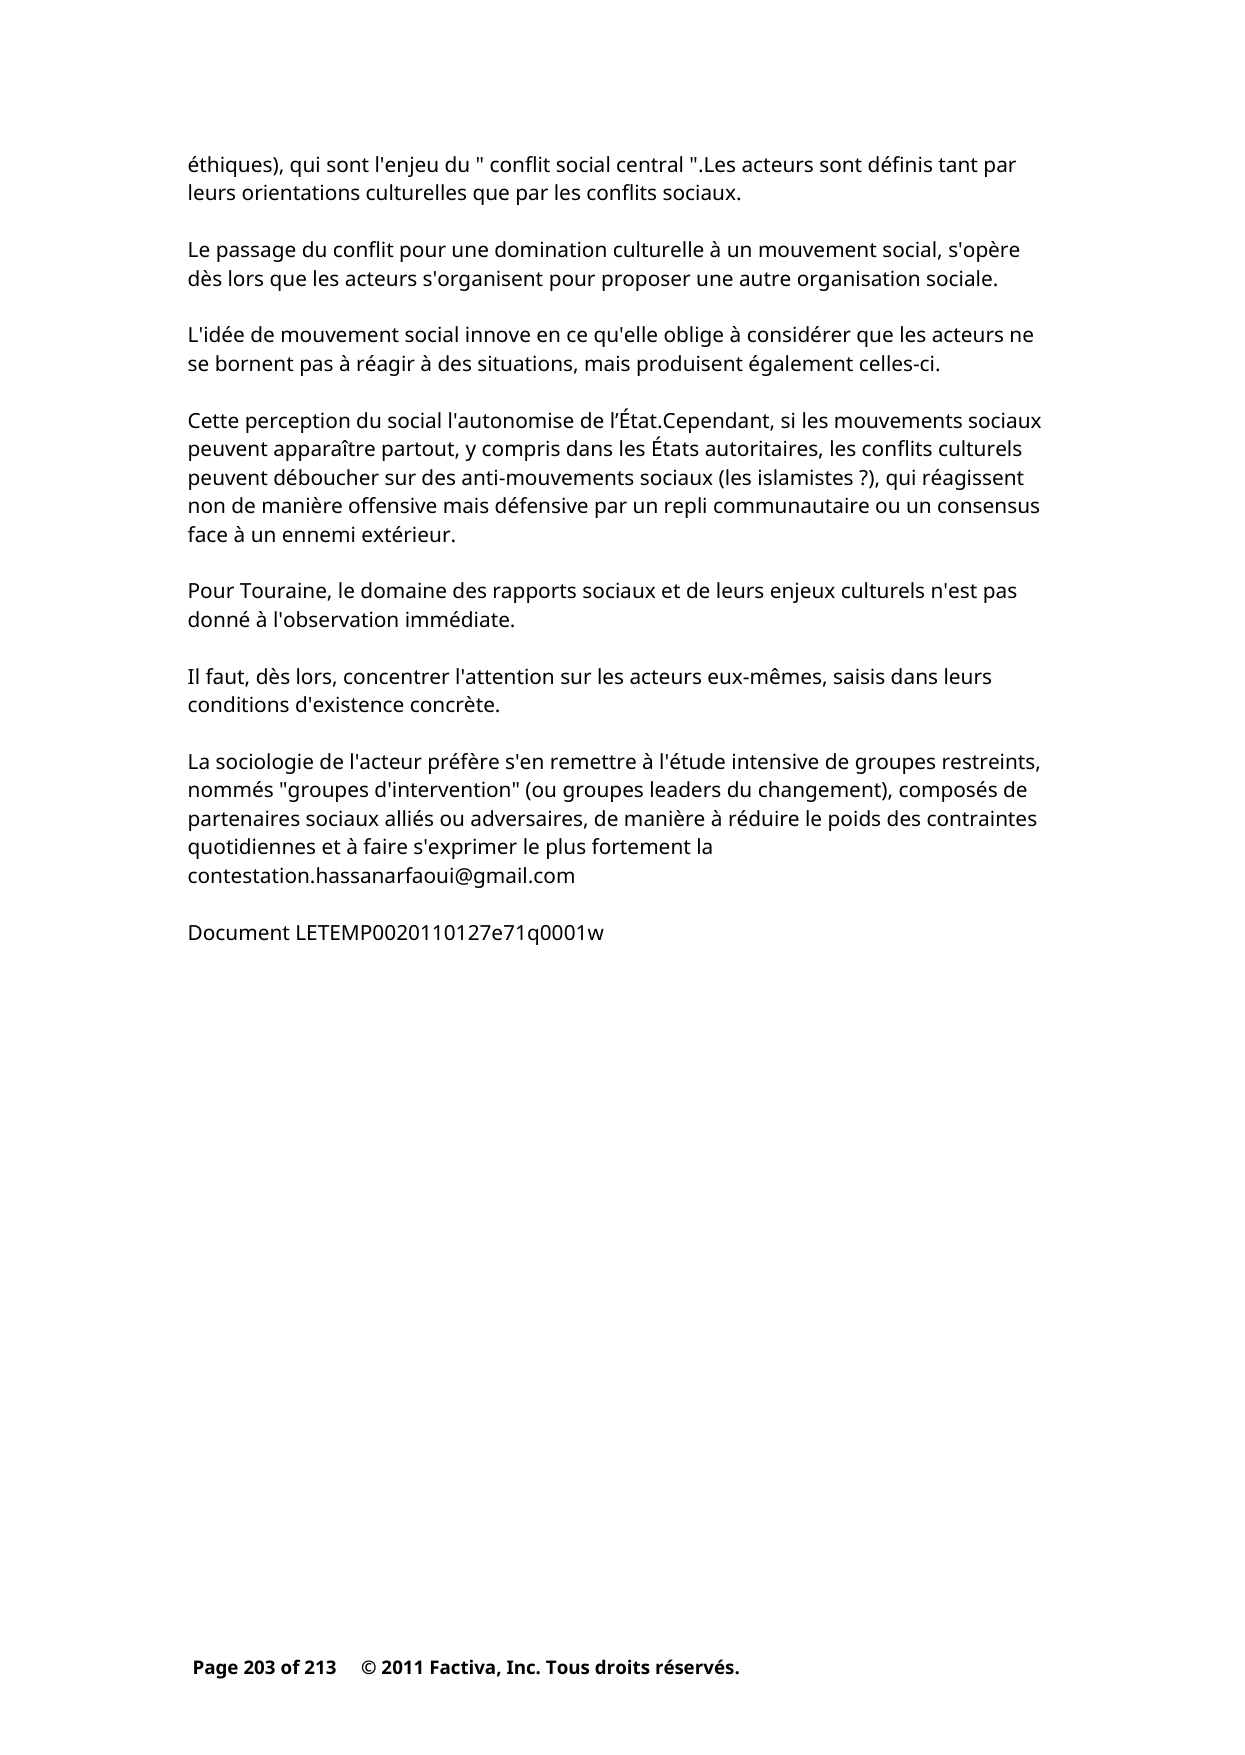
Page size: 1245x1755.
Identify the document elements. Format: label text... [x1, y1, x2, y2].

text Il faut, dès lors, concentrer l'attention sur les acteurs eux-mêmes, saisis dans leurs conditions d'existence concrète. [187, 662, 1057, 719]
text L'idée de mouvement social innove en ce qu'elle oblige à considérer que les acteurs ne se bornent pas à réagir à des situations, mais produisent également celles-ci. [187, 321, 1057, 377]
text Document LETEMP0020110127e71q0001w [187, 918, 1057, 946]
text La sociologie de l'acteur préfère s'en remettre à l'étude intensive de groupes restreints, nommés "groupes d'intervention" (ou groupes leaders du changement), composés de partenaires sociaux alliés ou adversaires, de manière à réduire le poids des contraintes quotidiennes et à faire s'exprimer le plus fortement la contestation.hassanarfaoui@gmail.com [187, 747, 1057, 889]
text éthiques), qui sont l'enjeu du " conflit social central ".Les acteurs sont définis tant par leurs orientations culturelles que par les conflits sociaux. [187, 150, 1057, 207]
text Le passage du conflit pour une domination culturelle à un mouvement social, s'opère dès lors que les acteurs s'organisent pour proposer une autre organisation sociale. [187, 235, 1057, 292]
text Pour Touraine, le domaine des rapports sociaux et de leurs enjeux culturels n'est pas donné à l'observation immédiate. [187, 577, 1057, 633]
text Cette perception du social l'autonomise de l’État.Cependant, si les mouvements sociaux peuvent apparaître partout, y compris dans les États autoritaires, les conflits culturels peuvent déboucher sur des anti-mouvements sociaux (les islamistes ?), qui réagissent non de manière offensive mais défensive par un repli communautaire ou un consensus face à un ennemi extérieur. [187, 406, 1057, 548]
